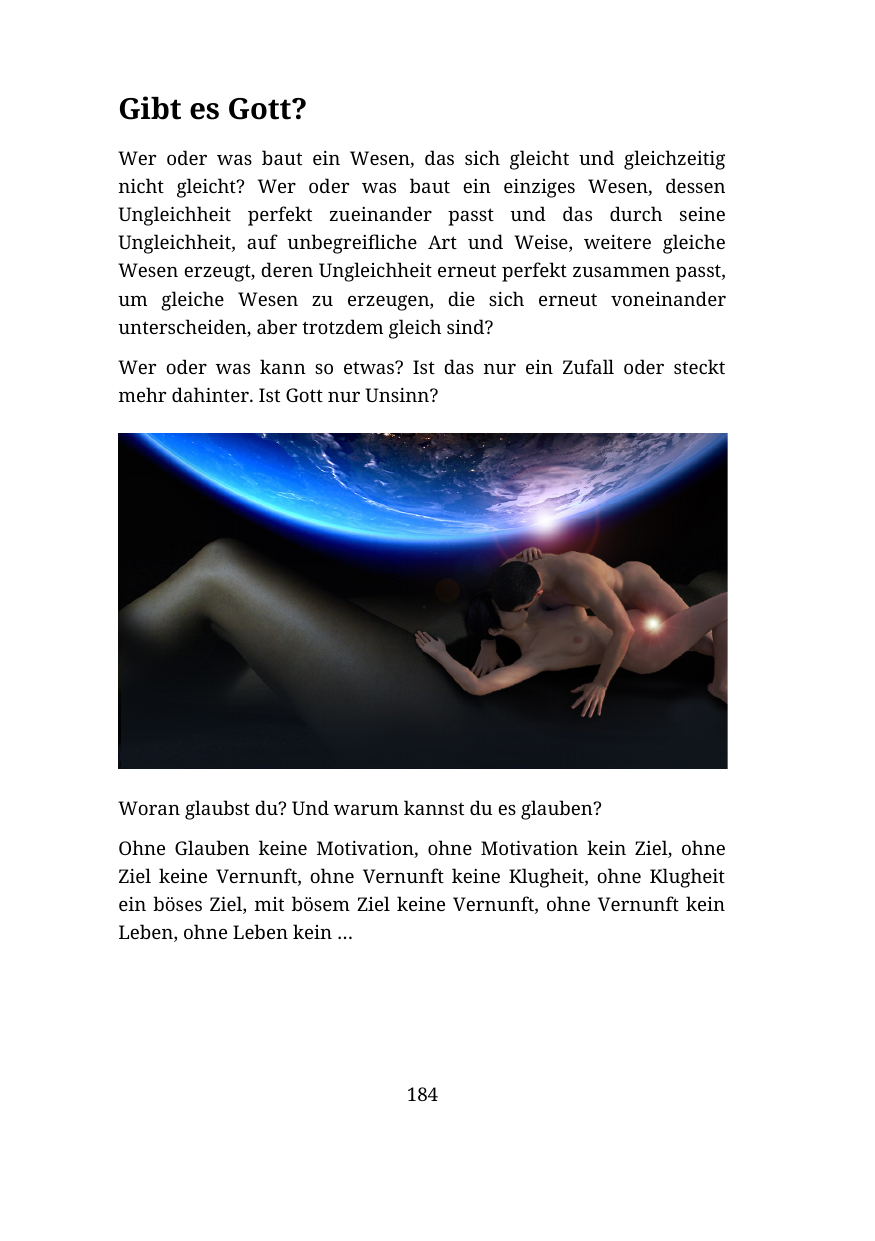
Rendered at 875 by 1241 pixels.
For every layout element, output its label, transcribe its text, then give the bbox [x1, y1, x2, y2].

picture [118, 433, 728, 769]
subtitle Gibt es Gott? [118, 88, 726, 128]
text Ohne Glauben keine Motivation, ohne Motivation kein Ziel, ohne Ziel keine Vernunft, ohne Vernunft keine Klugheit, ohne Klugheit ein böses Ziel, mit bösem Ziel keine Vernunft, ohne Vernunft kein Leben, ohne Leben kein … [118, 835, 726, 945]
text Woran glaubst du? Und warum kannst du es glauben? [118, 769, 726, 820]
text Wer oder was kann so etwas? Ist das nur ein Zufall oder steckt mehr dahinter. Ist Gott nur Unsinn? [118, 354, 726, 408]
text [118, 422, 726, 433]
text Wer oder was baut ein Wesen, das sich gleicht und gleichzeitig nicht gleicht? Wer oder was baut ein einziges Wesen, dessen Ungleichheit perfekt zueinander passt und das durch seine Ungleichheit, auf unbegreifliche Art und Weise, weitere gleiche Wesen erzeugt, deren Ungleichheit erneut perfekt zusammen passt, um gleiche Wesen zu erzeugen, die sich erneut voneinander unterscheiden, aber trotzdem gleich sind? [118, 145, 726, 340]
